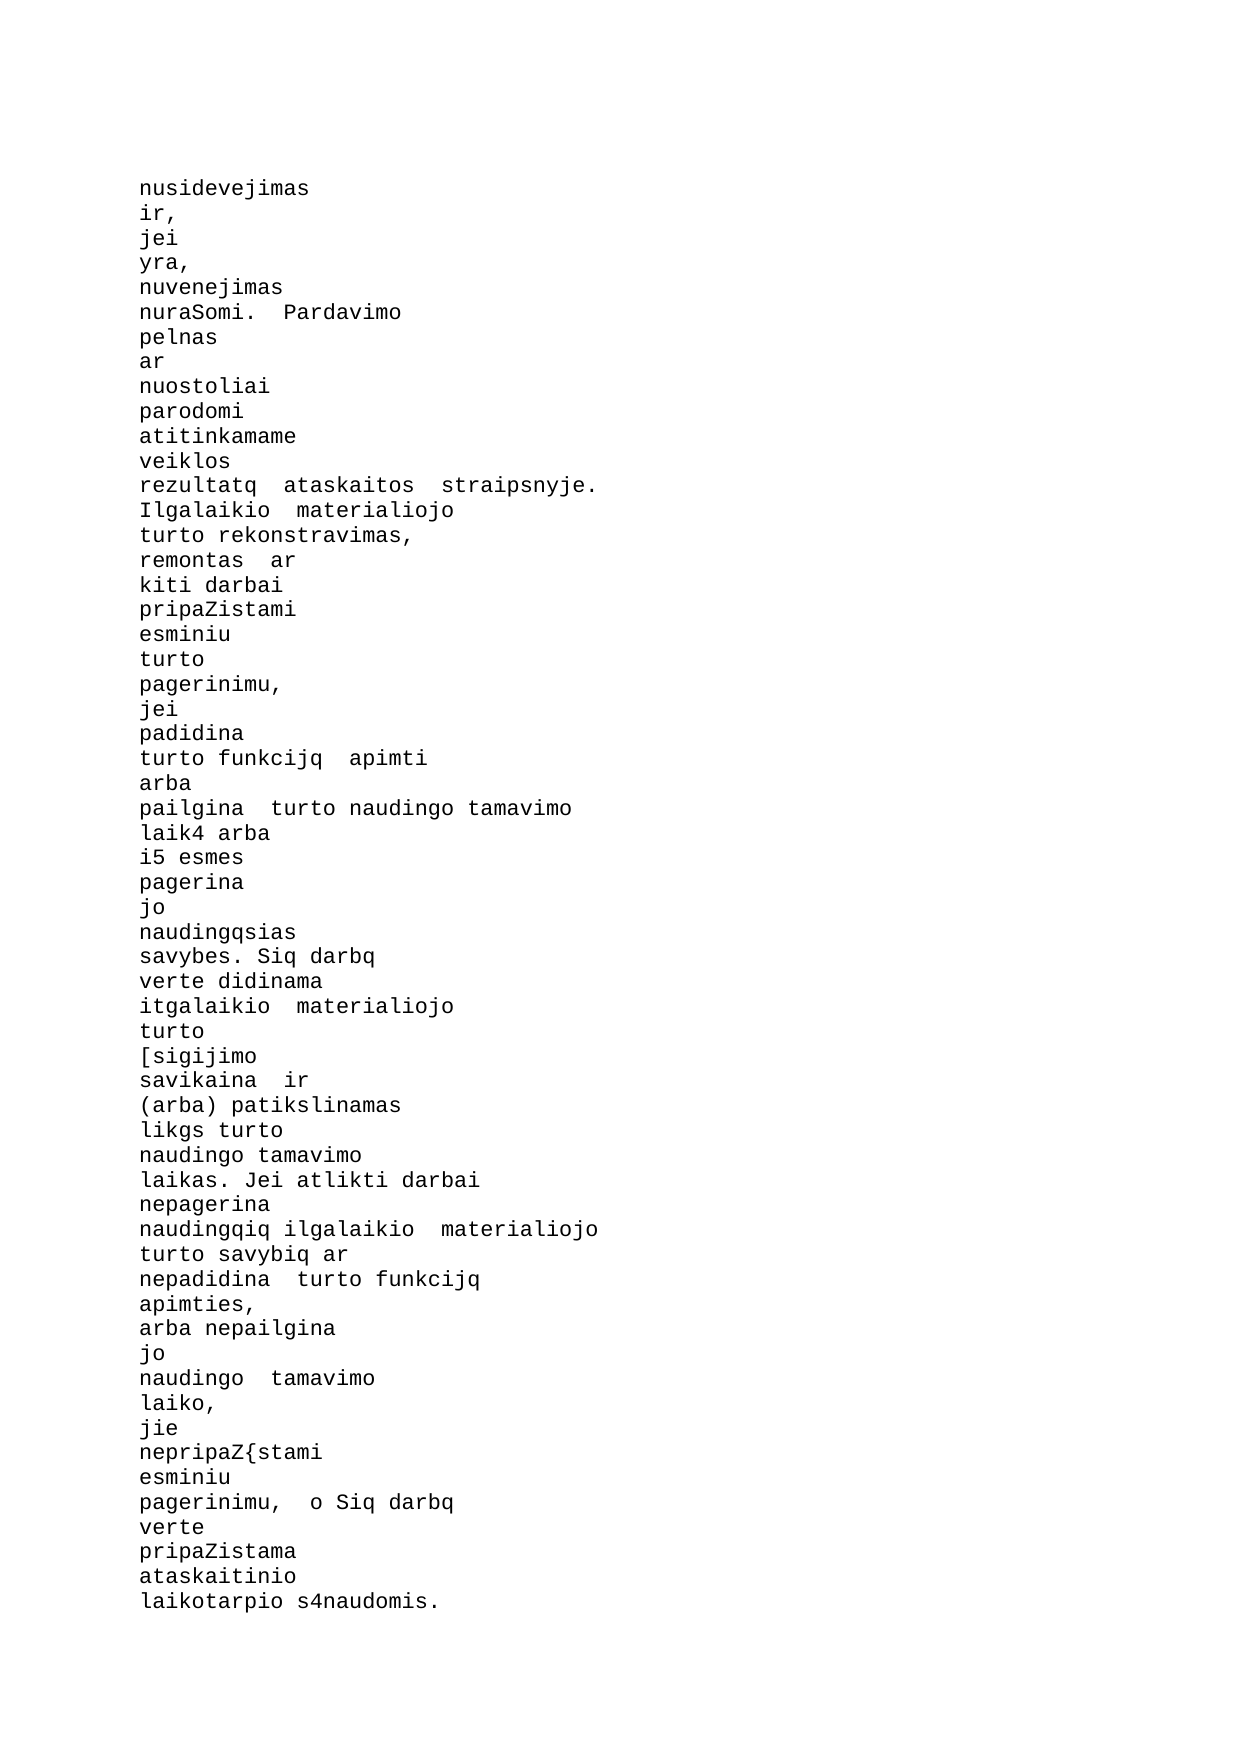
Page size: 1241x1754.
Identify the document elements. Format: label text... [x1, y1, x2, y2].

text nuraSomi. Pardavimo [139, 301, 1101, 326]
text remontas ar [139, 549, 1101, 574]
text pagerinimu, o Siq darbq [139, 1491, 1101, 1516]
text padidina [139, 723, 1101, 747]
text ar [139, 351, 1101, 376]
text turto [139, 648, 1101, 673]
text Ilgalaikio materialiojo [139, 499, 1101, 524]
text laiko, [139, 1392, 1101, 1417]
text ataskaitinio [139, 1566, 1101, 1590]
text pagerina [139, 871, 1101, 896]
text jie [139, 1417, 1101, 1442]
text naudingqsias [139, 921, 1101, 946]
text pripaZistami [139, 599, 1101, 623]
text ir, [139, 202, 1101, 227]
text verte didinama [139, 971, 1101, 995]
text savikaina ir [139, 1070, 1101, 1094]
text atitinkamame [139, 425, 1101, 450]
text (arba) patikslinamas [139, 1094, 1101, 1119]
text naudingqiq ilgalaikio materialiojo [139, 1218, 1101, 1243]
text laik4 arba [139, 822, 1101, 847]
text nepagerina [139, 1194, 1101, 1218]
text esminiu [139, 623, 1101, 648]
text turto rekonstravimas, [139, 524, 1101, 549]
text nusidevejimas [139, 177, 1101, 202]
text likgs turto [139, 1119, 1101, 1144]
text kiti darbai [139, 574, 1101, 599]
text pripaZistama [139, 1541, 1101, 1566]
text veiklos [139, 450, 1101, 475]
text jo [139, 1342, 1101, 1367]
text verte [139, 1516, 1101, 1541]
text turto savybiq ar [139, 1243, 1101, 1268]
text esminiu [139, 1466, 1101, 1491]
text savybes. Siq darbq [139, 946, 1101, 971]
text arba [139, 772, 1101, 797]
text jei [139, 227, 1101, 252]
text turto [139, 1020, 1101, 1045]
text pelnas [139, 326, 1101, 351]
text laikotarpio s4naudomis. [139, 1590, 1101, 1615]
text naudingo tamavimo [139, 1367, 1101, 1392]
text jo [139, 896, 1101, 921]
text itgalaikio materialiojo [139, 995, 1101, 1020]
text arba nepailgina [139, 1318, 1101, 1342]
text apimties, [139, 1293, 1101, 1318]
text pailgina turto naudingo tamavimo [139, 797, 1101, 822]
text turto funkcijq apimti [139, 747, 1101, 772]
text nuvenejimas [139, 276, 1101, 301]
text rezultatq ataskaitos straipsnyje. [139, 475, 1101, 499]
text nepripaZ{stami [139, 1442, 1101, 1466]
text [sigijimo [139, 1045, 1101, 1070]
text laikas. Jei atlikti darbai [139, 1169, 1101, 1194]
text jei [139, 698, 1101, 723]
text i5 esmes [139, 847, 1101, 871]
text nuostoliai [139, 376, 1101, 400]
text pagerinimu, [139, 673, 1101, 698]
text nepadidina turto funkcijq [139, 1268, 1101, 1293]
text naudingo tamavimo [139, 1144, 1101, 1169]
text parodomi [139, 400, 1101, 425]
text yra, [139, 252, 1101, 276]
